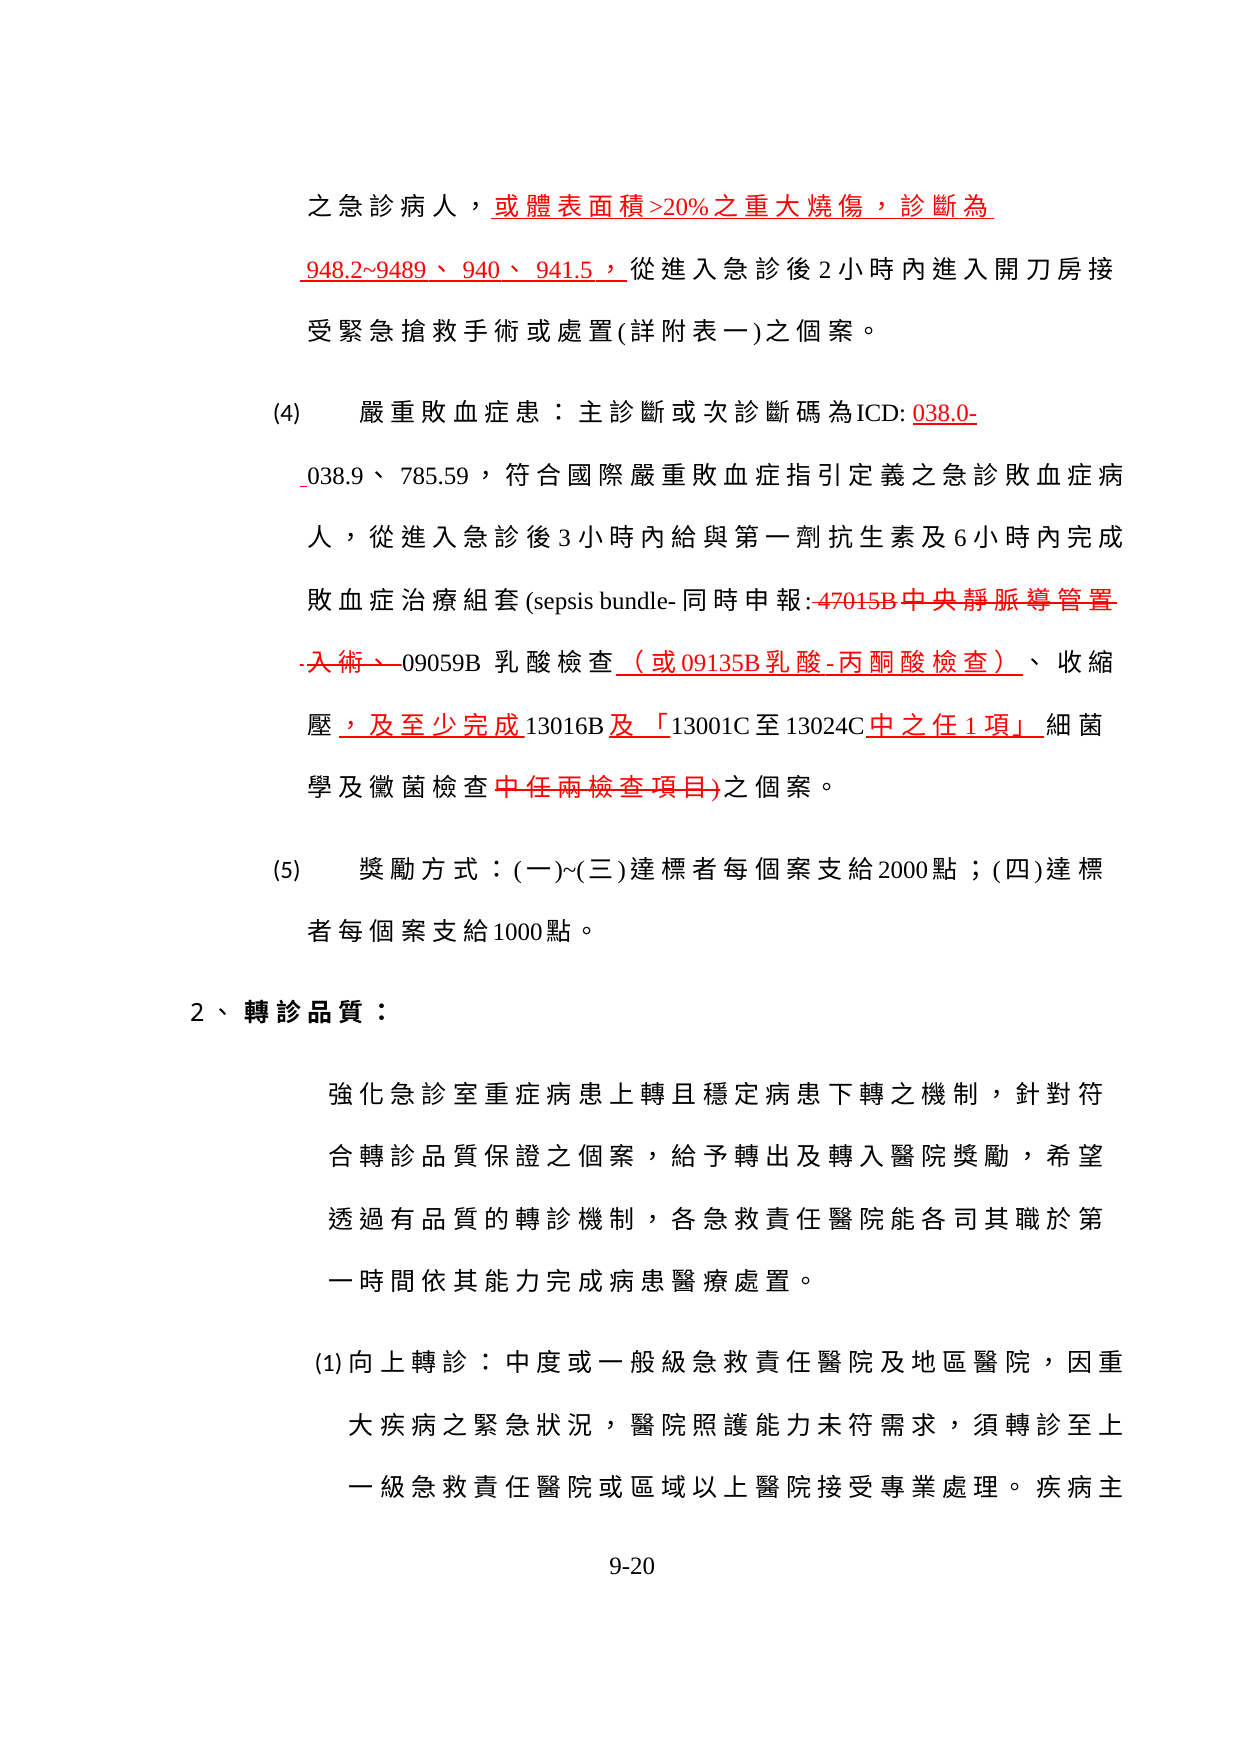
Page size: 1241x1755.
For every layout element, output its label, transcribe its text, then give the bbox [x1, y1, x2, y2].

text 強化急診室重症病患上轉且穩定病患下轉之機制，針對符合轉診品質保證之個案，給予轉出及轉入醫院獎勵，希望透過有品質的轉診機制，各急救責任醫院能各司其職於第一時間依其能力完成病患醫療處置。 [323, 1051, 1137, 1301]
list 之急診病人，或體表面積>20%之重大燒傷，診斷為948.2~9489、940、941.5，從進入急診後2小時內進入開刀房接受緊急搶救手術或處置(詳附表一)之個案。 [270, 163, 1137, 351]
list 嚴重敗血症患：主診斷或次診斷碼為ICD: 038.0-038.9、785.59，符合國際嚴重敗血症指引定義之急診敗血症病人，從進入急診後3小時內給與第一劑抗生素及6小時內完成敗血症治療組套(sepsis bundle-同時申報: 47015B中央靜脈導管置入術、09059B 乳酸檢查（或09135B乳酸-丙酮酸檢查）、收縮壓，及至少完成13016B及「13001C至13024C中之任1項」細菌學及黴菌檢查中任兩檢查項目)之個案。 [270, 369, 1137, 807]
list 向上轉診：中度或一般級急救責任醫院及地區醫院，因重大疾病之緊急狀況，醫院照護能力未符需求，須轉診至上一級急救責任醫院或區域以上醫院接受專業處理。疾病主 [306, 1319, 1137, 1507]
list 獎勵方式：(一)~(三)達標者每個案支給2000點；(四)達標者每個案支給1000點。 [270, 826, 1137, 951]
list 轉診品質： [182, 969, 1137, 1032]
